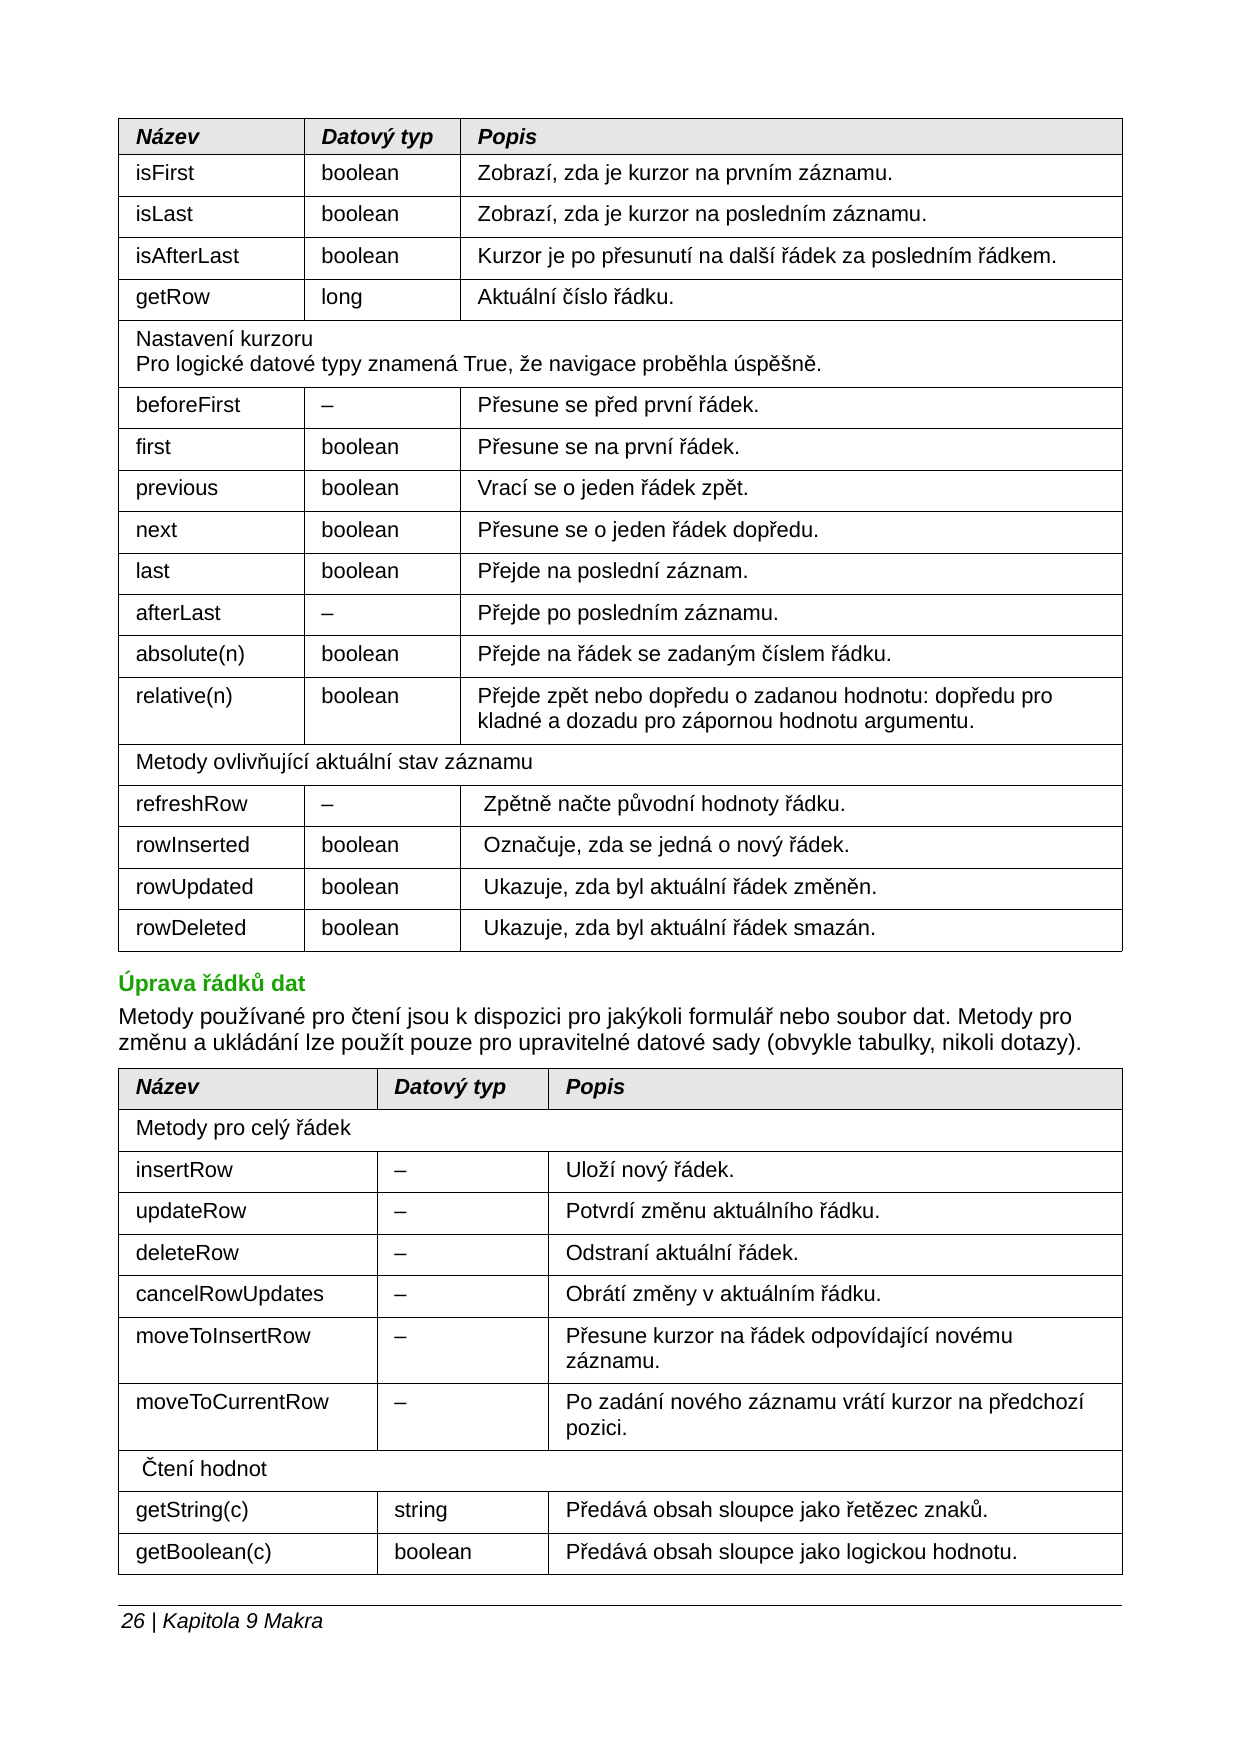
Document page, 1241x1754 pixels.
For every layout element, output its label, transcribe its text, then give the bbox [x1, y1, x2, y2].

table_cell boolean [305, 827, 460, 868]
table_cell updateRow [119, 1193, 377, 1234]
table_cell Zobrazí, zda je kurzor na posledním záznamu. [461, 197, 1122, 237]
table_cell Nastavení kurzoru Pro logické datové typy znamená True, že navigace proběhla úspěšně. [119, 321, 1122, 387]
table_cell Vrací se o jeden řádek zpět. [461, 471, 1122, 511]
table_cell – [378, 1235, 548, 1275]
table_cell getRow [119, 280, 304, 320]
table_cell Přejde na řádek se zadaným číslem řádku. [461, 636, 1122, 677]
table_cell string [378, 1492, 548, 1533]
table_cell rowDeleted [119, 910, 304, 951]
table_cell Kurzor je po přesunutí na další řádek za posledním řádkem. [461, 238, 1122, 278]
subtitle Úprava řádků dat [118, 970, 1122, 997]
table_cell boolean [378, 1534, 548, 1574]
table_cell Přesune se před první řádek. [461, 388, 1122, 428]
table_cell Zobrazí, zda je kurzor na prvním záznamu. [461, 155, 1122, 196]
table_cell moveToInsertRow [119, 1318, 377, 1383]
table_cell isAfterLast [119, 238, 304, 278]
table_cell Přesune se na první řádek. [461, 429, 1122, 469]
table_cell – [378, 1384, 548, 1450]
table_cell Zpětně načte původní hodnoty řádku. [461, 786, 1122, 826]
table_cell Přesune se o jeden řádek dopředu. [461, 512, 1122, 552]
table_cell Přejde po posledním záznamu. [461, 595, 1122, 635]
table_cell – [378, 1318, 548, 1383]
table_cell Přejde na poslední záznam. [461, 554, 1122, 594]
table_header Popis [461, 119, 1122, 154]
table_cell previous [119, 471, 304, 511]
table_cell boolean [305, 197, 460, 237]
table_cell Ukazuje, zda byl aktuální řádek smazán. [461, 910, 1122, 951]
table_cell – [305, 388, 460, 428]
table_cell isFirst [119, 155, 304, 196]
table_cell – [378, 1276, 548, 1317]
table_cell Obrátí změny v aktuálním řádku. [549, 1276, 1122, 1317]
table_cell – [378, 1193, 548, 1234]
table_cell rowUpdated [119, 869, 304, 909]
table_cell refreshRow [119, 786, 304, 826]
table_cell relative(n) [119, 678, 304, 743]
table_cell Přesune kurzor na řádek odpovídající novému záznamu. [549, 1318, 1122, 1383]
table_cell isLast [119, 197, 304, 237]
table_cell boolean [305, 554, 460, 594]
table_cell boolean [305, 678, 460, 743]
table_cell boolean [305, 238, 460, 278]
table_cell insertRow [119, 1152, 377, 1192]
table_cell Po zadání nového záznamu vrátí kurzor na předchozí pozici. [549, 1384, 1122, 1450]
table_header Název [119, 119, 304, 154]
table_cell – [305, 595, 460, 635]
table_cell boolean [305, 869, 460, 909]
table_cell getString(c) [119, 1492, 377, 1533]
table_cell Označuje, zda se jedná o nový řádek. [461, 827, 1122, 868]
table_cell moveToCurrentRow [119, 1384, 377, 1450]
table_header Popis [549, 1069, 1122, 1109]
table_cell boolean [305, 636, 460, 677]
table_cell – [305, 786, 460, 826]
table_cell Přejde zpět nebo dopředu o zadanou hodnotu: dopředu pro kladné a dozadu pro zápornou hodnotu argumentu. [461, 678, 1122, 743]
text Metody používané pro čtení jsou k dispozici pro jakýkoli formulář nebo soubor dat. Metody pro změnu a ukládání lze použít pouze pro upravitelné datové sady (obvykle tabulky, nikoli dotazy). [118, 1003, 1122, 1055]
table_cell getBoolean(c) [119, 1534, 377, 1574]
table_cell boolean [305, 155, 460, 196]
table_cell beforeFirst [119, 388, 304, 428]
table_header Datový typ [305, 119, 460, 154]
table_cell first [119, 429, 304, 469]
table_cell Metody pro celý řádek [119, 1110, 1122, 1151]
table_cell long [305, 280, 460, 320]
table_cell boolean [305, 910, 460, 951]
table_cell Odstraní aktuální řádek. [549, 1235, 1122, 1275]
table_cell boolean [305, 429, 460, 469]
table_cell Ukazuje, zda byl aktuální řádek změněn. [461, 869, 1122, 909]
table_cell rowInserted [119, 827, 304, 868]
table_cell absolute(n) [119, 636, 304, 677]
table_cell boolean [305, 471, 460, 511]
table_cell Metody ovlivňující aktuální stav záznamu [119, 745, 1122, 785]
table_header Datový typ [378, 1069, 548, 1109]
table_cell boolean [305, 512, 460, 552]
table_cell next [119, 512, 304, 552]
table_cell Čtení hodnot [119, 1451, 1122, 1491]
table_cell Aktuální číslo řádku. [461, 280, 1122, 320]
table_cell deleteRow [119, 1235, 377, 1275]
table_cell cancelRowUpdates [119, 1276, 377, 1317]
table_cell Potvrdí změnu aktuálního řádku. [549, 1193, 1122, 1234]
table_cell Předává obsah sloupce jako řetězec znaků. [549, 1492, 1122, 1533]
table_cell afterLast [119, 595, 304, 635]
table_cell last [119, 554, 304, 594]
table_cell – [378, 1152, 548, 1192]
table_cell Předává obsah sloupce jako logickou hodnotu. [549, 1534, 1122, 1574]
table_cell Uloží nový řádek. [549, 1152, 1122, 1192]
table_header Název [119, 1069, 377, 1109]
